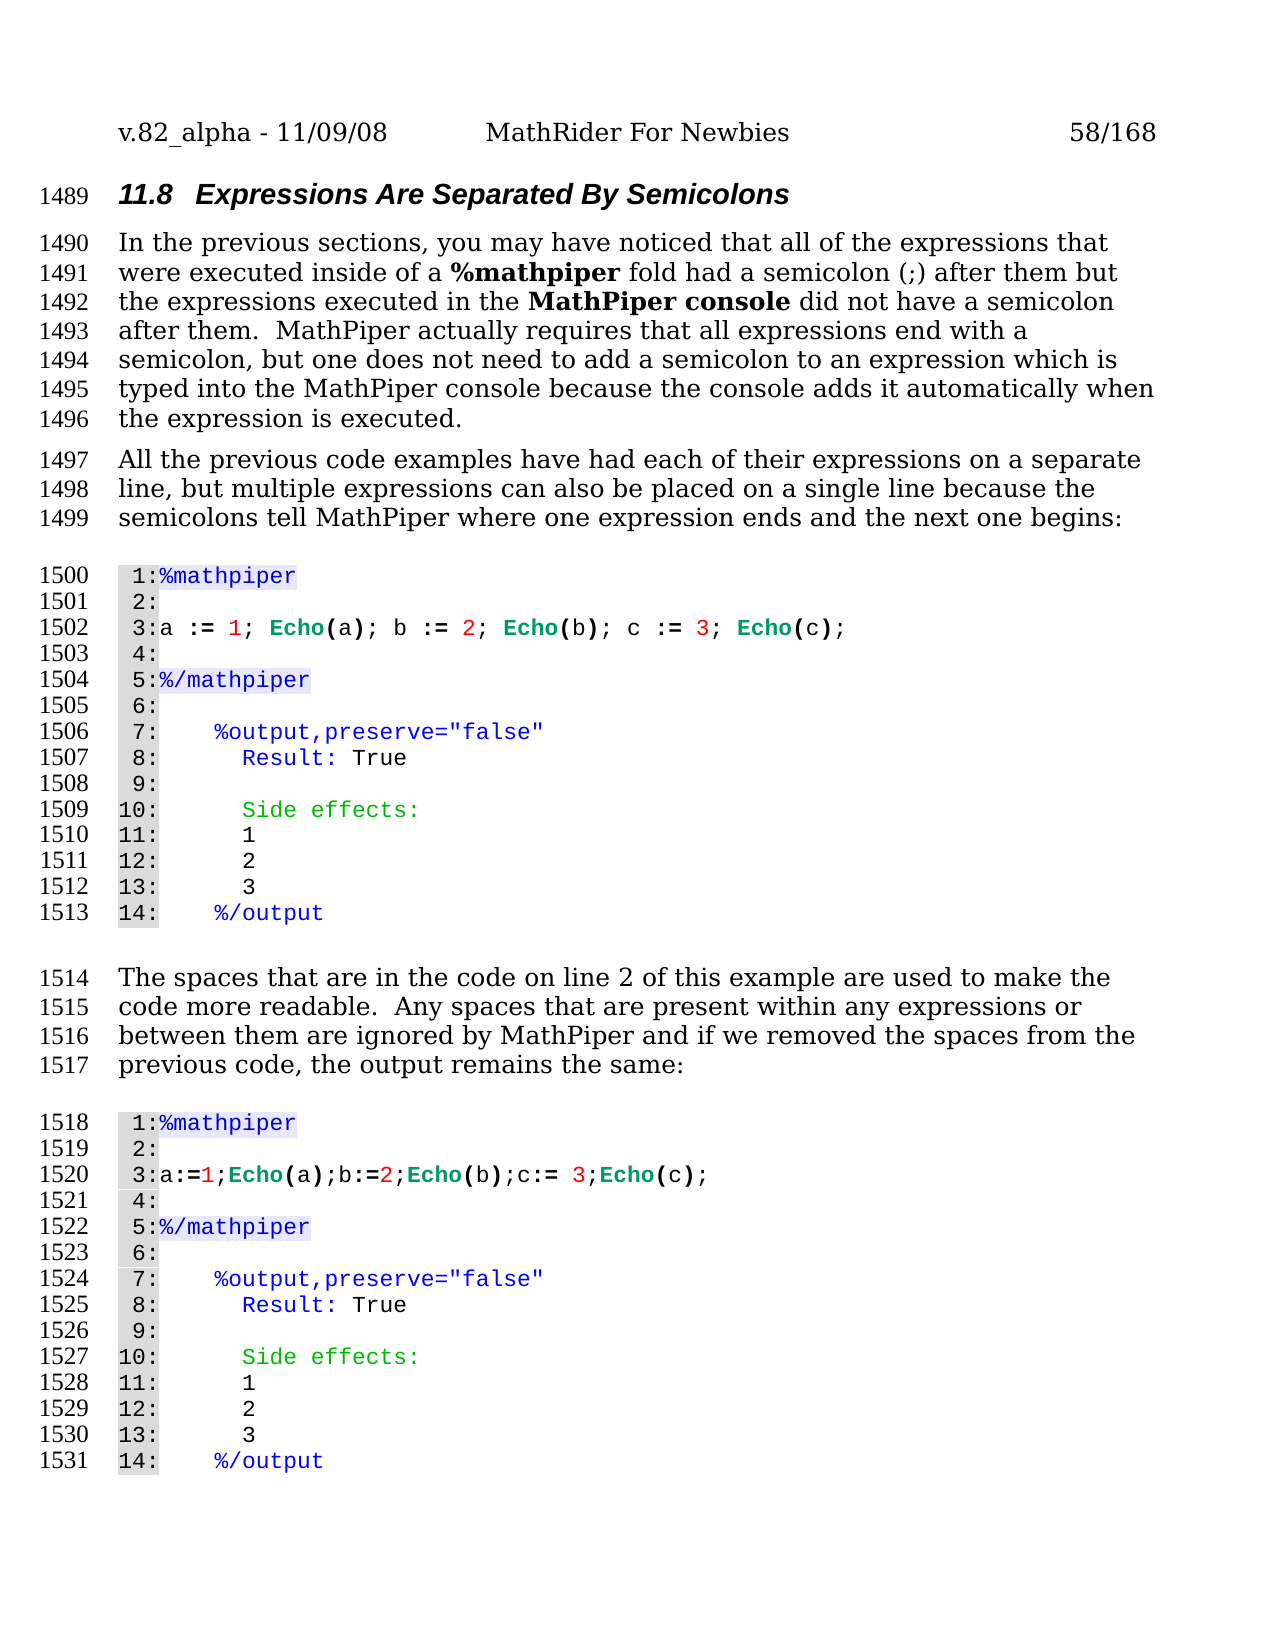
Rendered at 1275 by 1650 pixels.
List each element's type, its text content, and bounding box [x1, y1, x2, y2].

text 14: %/output [118, 1449, 1157, 1475]
text 11: 1 [118, 1371, 1157, 1397]
text 2: [118, 590, 1157, 616]
text 1:%mathpiper [118, 1112, 1157, 1138]
text 1:%mathpiper [118, 564, 1157, 590]
text 5:%/mathpiper [118, 668, 1157, 694]
text 6: [118, 694, 1157, 720]
text 9: [118, 772, 1157, 798]
subtitle Expressions Are Separated By Semicolons [118, 177, 1157, 210]
text 2: [118, 1138, 1157, 1164]
text The spaces that are in the code on line 2 of this example are used to make the code more readable. Any spaces that are present within any expressions or between them are ignored by MathPiper and if we removed the spaces from the previous code, the output remains the same: [118, 963, 1157, 1080]
text In the previous sections, you may have noticed that all of the expressions that were executed inside of a %mathpiper fold had a semicolon (;) after them but the expressions executed in the MathPiper console did not have a semicolon after them. MathPiper actually requires that all expressions end with a semicolon, but one does not need to add a semicolon to an expression which is typed into the MathPiper console because the console adds it automatically when the expression is executed. [118, 228, 1157, 433]
text 6: [118, 1241, 1157, 1267]
text 10: Side effects: [118, 798, 1157, 824]
text 12: 2 [118, 850, 1157, 876]
text 11: 1 [118, 824, 1157, 850]
text 14: %/output [118, 902, 1157, 928]
text 4: [118, 1189, 1157, 1216]
text 7: %output,preserve="false" [118, 1267, 1157, 1293]
text 5:%/mathpiper [118, 1216, 1157, 1241]
text 9: [118, 1319, 1157, 1345]
text 10: Side effects: [118, 1345, 1157, 1371]
text 3:a := 1; Echo(a); b := 2; Echo(b); c := 3; Echo(c); [118, 616, 1157, 642]
text All the previous code examples have had each of their expressions on a separate line, but multiple expressions can also be placed on a single line because the semicolons tell MathPiper where one expression ends and the next one begins: [118, 445, 1157, 532]
text 8: Result: True [118, 1293, 1157, 1319]
text 12: 2 [118, 1397, 1157, 1423]
text 13: 3 [118, 876, 1157, 902]
text 8: Result: True [118, 746, 1157, 772]
text 4: [118, 642, 1157, 668]
text 7: %output,preserve="false" [118, 720, 1157, 746]
text 3:a:=1;Echo(a);b:=2;Echo(b);c:= 3;Echo(c); [118, 1164, 1157, 1189]
text 13: 3 [118, 1423, 1157, 1449]
